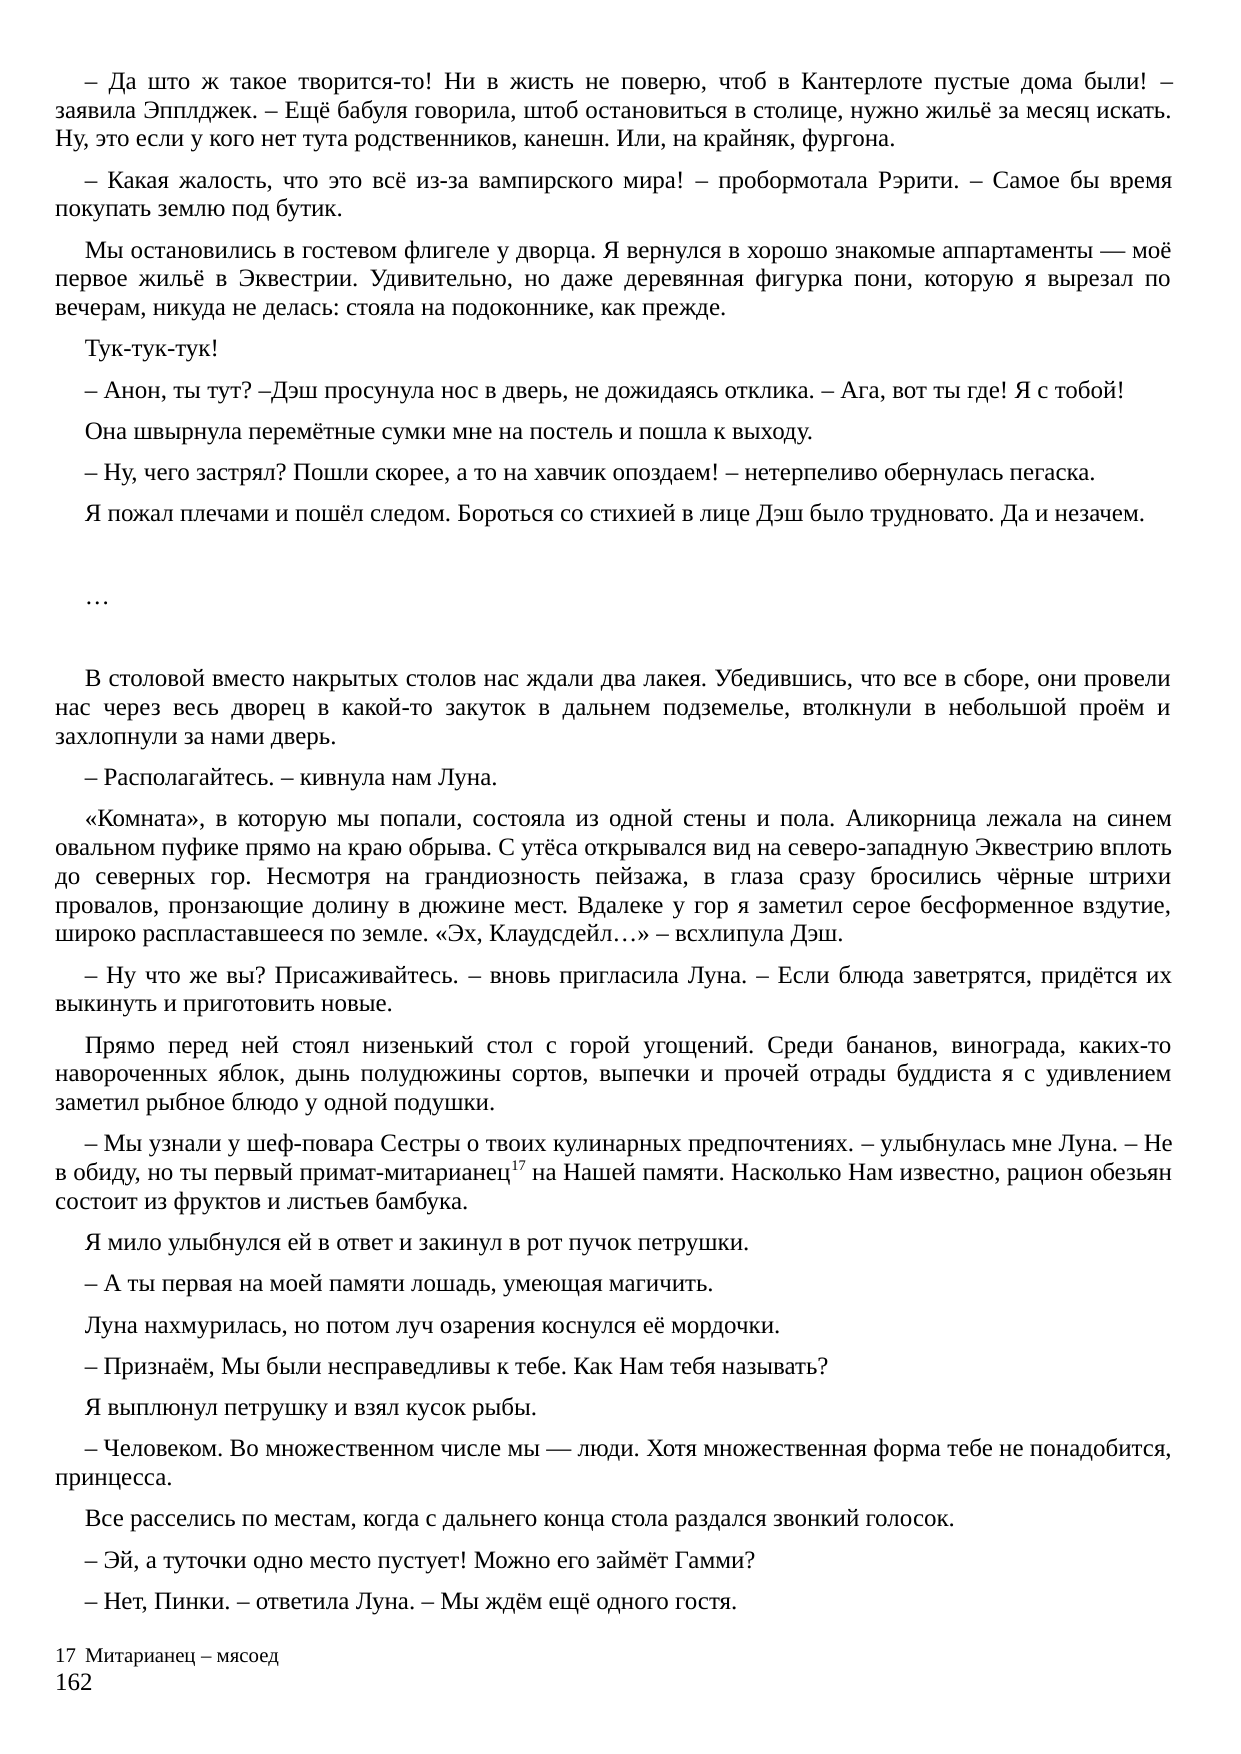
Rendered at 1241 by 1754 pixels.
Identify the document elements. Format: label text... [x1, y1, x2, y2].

text Мы остановились в гостевом флигеле у дворца. Я вернулся в хорошо знакомые аппартаменты — моё первое жильё в Эквестрии. Удивительно, но даже деревянная фигурка пони, которую я вырезал по вечерам, никуда не делась: стояла на подоконнике, как прежде. [55, 235, 1173, 321]
text – Ну что же вы? Присаживайтесь. – вновь пригласила Луна. – Если блюда заветрятся, придётся их выкинуть и приготовить новые. [55, 960, 1173, 1017]
text – Да што ж такое творится-то! Ни в жисть не поверю, чтоб в Кантерлоте пустые дома были! – заявила Эпплджек. – Ещё бабуля говорила, штоб остановиться в столице, нужно жильё за месяц искать. Ну, это если у кого нет тута родственников, канешн. Или, на крайняк, фургона. [55, 66, 1173, 152]
text Я выплюнул петрушку и взял кусок рыбы. [55, 1392, 1173, 1421]
text – Человеком. Во множественном числе мы — люди. Хотя множественная форма тебе не понадобится, принцесса. [55, 1433, 1173, 1491]
text Я мило улыбнулся ей в ответ и закинул в рот пучок петрушки. [55, 1227, 1173, 1256]
text Я пожал плечами и пошёл следом. Бороться со стихией в лице Дэш было трудновато. Да и незачем. [55, 498, 1173, 527]
text … [55, 581, 1173, 610]
text «Комната», в которую мы попали, состояла из одной стены и пола. Аликорница лежала на синем овальном пуфике прямо на краю обрыва. С утёса открывался вид на северо-западную Эквестрию вплоть до северных гор. Несмотря на грандиозность пейзажа, в глаза сразу бросились чёрные штрихи провалов, пронзающие долину в дюжине мест. Вдалеке у гор я заметил серое бесформенное вздутие, широко распластавшееся по земле. «Эх, Клаудсдейл…» – всхлипула Дэш. [55, 803, 1173, 947]
text – Нет, Пинки. – ответила Луна. – Мы ждём ещё одного гостя. [55, 1586, 1173, 1615]
text Луна нахмурилась, но потом луч озарения коснулся её мордочки. [55, 1310, 1173, 1338]
text – Эй, а туточки одно место пустует! Можно его займёт Гамми? [55, 1545, 1173, 1573]
text Все расселись по местам, когда с дальнего конца стола раздался звонкий голосок. [55, 1503, 1173, 1532]
text – Ну, чего застрял? Пошли скорее, а то на хавчик опоздаем! – нетерпеливо обернулась пегаска. [55, 457, 1173, 486]
text В столовой вместо накрытых столов нас ждали два лакея. Убедившись, что все в сборе, они провели нас через весь дворец в какой-то закуток в дальнем подземелье, втолкнули в небольшой проём и захлопнули за нами дверь. [55, 663, 1173, 750]
text Она швырнула перемётные сумки мне на постель и пошла к выходу. [55, 416, 1173, 445]
text – Признаём, Мы были несправедливы к тебе. Как Нам тебя называть? [55, 1351, 1173, 1380]
text – Мы узнали у шеф-повара Сестры о твоих кулинарных предпочтениях. – улыбнулась мне Луна. – Не в обиду, но ты первый примат-митарианец на Нашей памяти. Насколько Нам известно, рацион обезьян состоит из фруктов и листьев бамбука. [55, 1128, 1173, 1215]
text – А ты первая на моей памяти лошадь, умеющая магичить. [55, 1268, 1173, 1297]
text Прямо перед ней стоял низенький стол с горой угощений. Среди бананов, винограда, каких-то навороченных яблок, дынь полудюжины сортов, выпечки и прочей отрады буддиста я с удивлением заметил рыбное блюдо у одной подушки. [55, 1030, 1173, 1116]
text – Анон, ты тут? –Дэш просунула нос в дверь, не дожидаясь отклика. – Ага, вот ты где! Я с тобой! [55, 375, 1173, 403]
text – Какая жалость, что это всё из-за вампирского мира! – пробормотала Рэрити. – Самое бы время покупать землю под бутик. [55, 165, 1173, 222]
text Митарианец – мясоед [55, 1642, 1173, 1667]
text Тук-тук-тук! [55, 333, 1173, 362]
text – Располагайтесь. – кивнула нам Луна. [55, 762, 1173, 791]
